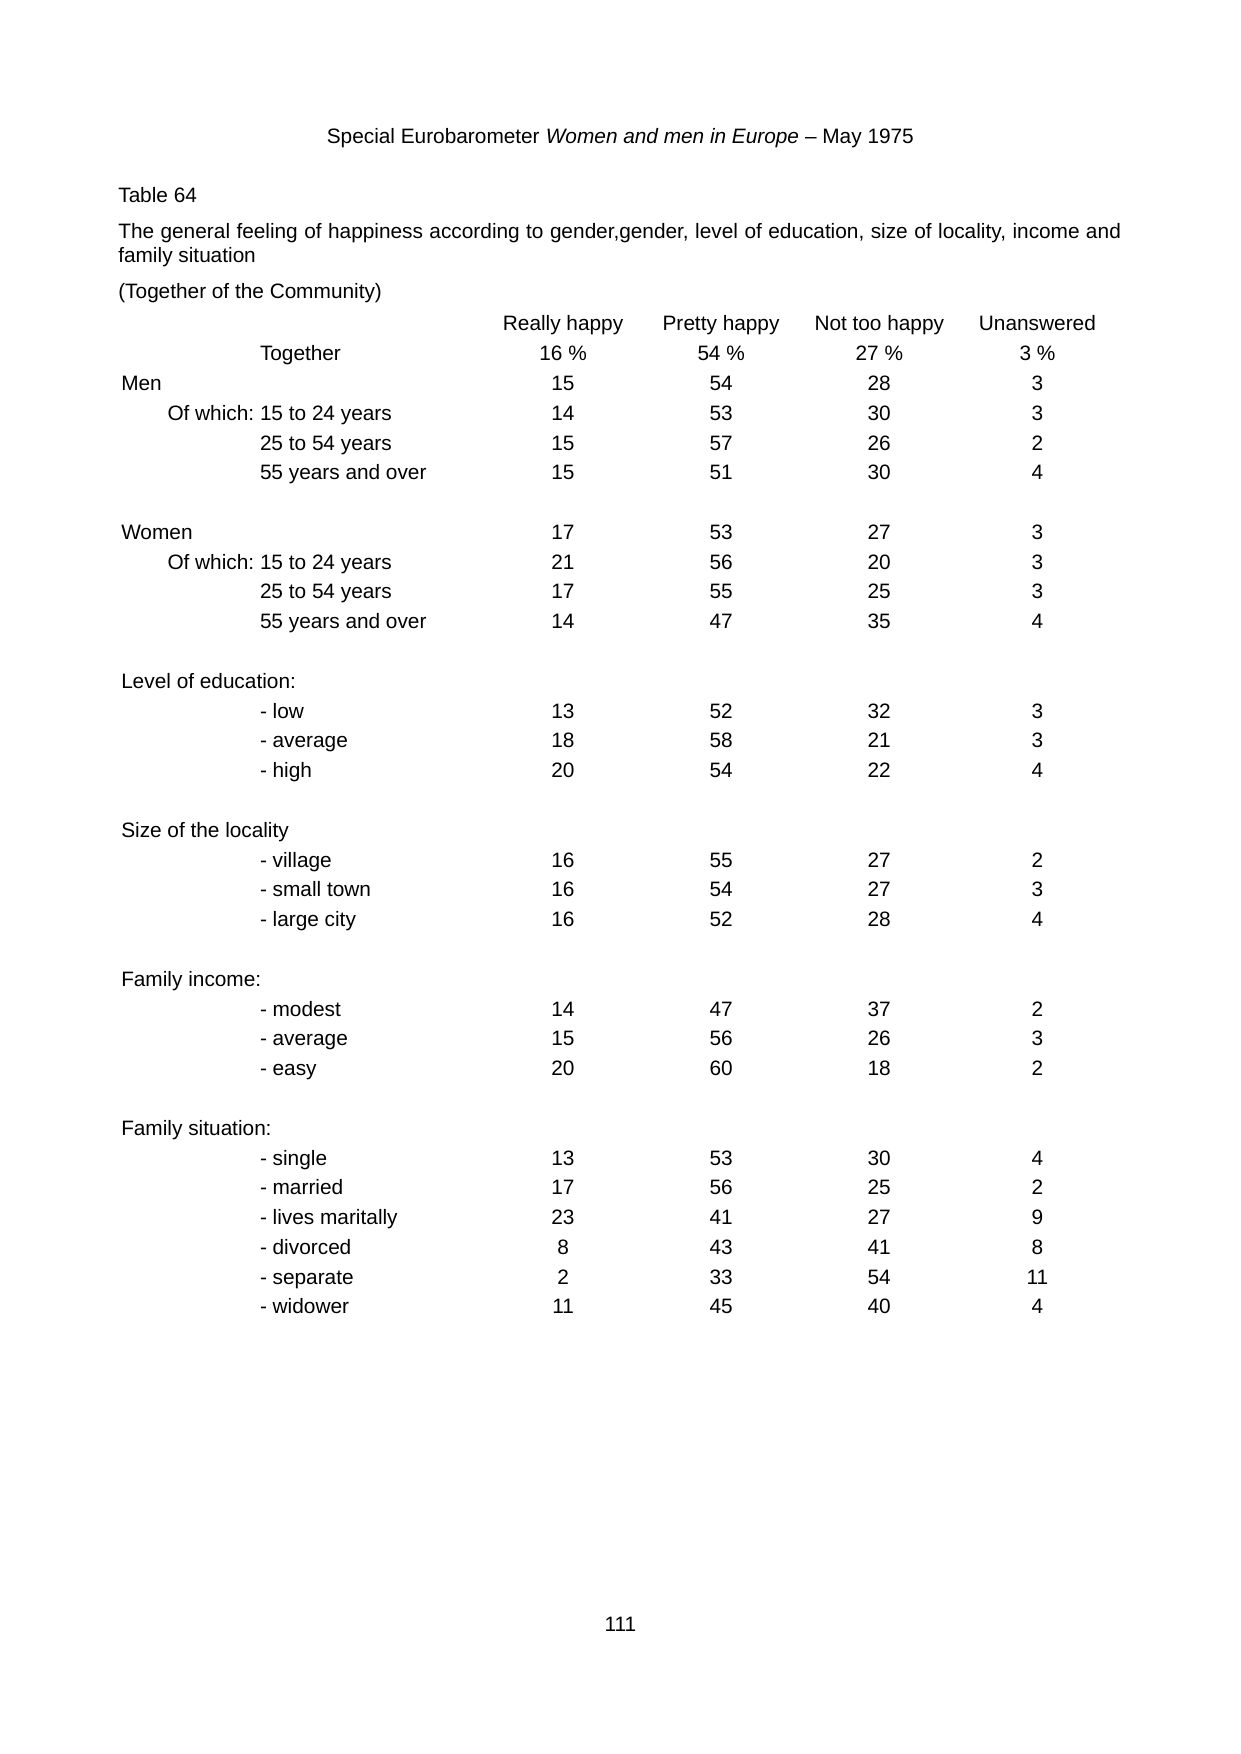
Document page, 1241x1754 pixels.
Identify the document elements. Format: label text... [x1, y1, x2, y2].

table_cell 27 % [800, 338, 958, 368]
table_cell 17 [484, 1172, 642, 1202]
table_cell 3 [958, 576, 1116, 606]
table_cell - low [257, 696, 484, 725]
table_cell - married [257, 1172, 484, 1202]
text Table 64 [118, 183, 1122, 207]
table_cell Family income: [118, 964, 484, 993]
table_cell - widower [257, 1291, 484, 1321]
table_cell 9 [958, 1202, 1116, 1232]
table_cell 27 [800, 874, 958, 904]
table_cell 26 [800, 428, 958, 457]
table_cell 4 [958, 606, 1116, 636]
table_cell 15 [484, 457, 642, 487]
table_cell 4 [958, 755, 1116, 785]
table_cell 3 [958, 517, 1116, 547]
table_cell [484, 1113, 642, 1142]
table_cell 21 [484, 547, 642, 576]
table_cell 20 [800, 547, 958, 576]
table_cell [118, 696, 257, 725]
table_cell 55 [642, 576, 800, 606]
table_cell [958, 666, 1116, 696]
table_cell 54 [642, 755, 800, 785]
table_cell Level of education: [118, 666, 484, 696]
table_cell 47 [642, 606, 800, 636]
table_cell 27 [800, 1202, 958, 1232]
table_cell Together [257, 338, 484, 368]
table_cell [642, 1083, 800, 1113]
table_cell [118, 845, 257, 874]
table_cell [118, 934, 257, 964]
table_cell - high [257, 755, 484, 785]
table_cell 15 [484, 1023, 642, 1053]
table_cell [642, 487, 800, 517]
table_cell 4 [958, 457, 1116, 487]
table_cell [958, 1083, 1116, 1113]
table_cell 14 [484, 398, 642, 427]
table_cell 32 [800, 696, 958, 725]
table_cell - separate [257, 1262, 484, 1291]
text The general feeling of happiness according to gender,gender, level of education, size of locality, income and family situation [118, 219, 1122, 267]
table_cell 16 [484, 904, 642, 934]
table_cell [118, 1023, 257, 1053]
table_cell 11 [958, 1262, 1116, 1291]
table_cell - average [257, 725, 484, 755]
table_cell [800, 964, 958, 993]
table_header [118, 308, 257, 338]
table_cell 25 to 54 years [257, 428, 484, 457]
table_header Really happy [484, 308, 642, 338]
table_cell 4 [958, 1291, 1116, 1321]
table_cell [118, 1202, 257, 1232]
table_cell 16 [484, 874, 642, 904]
table_cell 26 [800, 1023, 958, 1053]
table_cell [800, 1113, 958, 1142]
table_cell 2 [958, 845, 1116, 874]
table_cell 51 [642, 457, 800, 487]
table_cell 54 [800, 1262, 958, 1291]
table_cell [800, 666, 958, 696]
table_cell [257, 368, 484, 398]
table_cell [118, 487, 257, 517]
table_cell [118, 576, 257, 606]
table_cell [958, 785, 1116, 815]
table_cell [118, 457, 257, 487]
table_cell - small town [257, 874, 484, 904]
table_cell [642, 934, 800, 964]
table_cell 56 [642, 1023, 800, 1053]
table_cell [118, 904, 257, 934]
table_cell 13 [484, 696, 642, 725]
table_cell [642, 666, 800, 696]
table_cell 41 [800, 1232, 958, 1262]
table_cell [642, 815, 800, 844]
table_cell 8 [958, 1232, 1116, 1262]
table_header [257, 308, 484, 338]
table_cell 30 [800, 398, 958, 427]
table_cell 16 % [484, 338, 642, 368]
table_header Unanswered [958, 308, 1116, 338]
table_cell 25 [800, 576, 958, 606]
table_cell 53 [642, 1143, 800, 1172]
table_cell 17 [484, 517, 642, 547]
table_cell [484, 1083, 642, 1113]
table_cell [118, 755, 257, 785]
table_cell 11 [484, 1291, 642, 1321]
table_cell [118, 1143, 257, 1172]
table_cell 14 [484, 994, 642, 1023]
table_cell 2 [958, 1053, 1116, 1083]
table_cell 52 [642, 696, 800, 725]
table_cell 15 [484, 368, 642, 398]
table_cell [118, 606, 257, 636]
table_cell 3 [958, 1023, 1116, 1053]
table_cell - lives maritally [257, 1202, 484, 1232]
table_cell [800, 815, 958, 844]
table_cell [484, 934, 642, 964]
table_cell [800, 1083, 958, 1113]
table_cell [118, 1172, 257, 1202]
table_cell - divorced [257, 1232, 484, 1262]
table_cell 54 [642, 874, 800, 904]
table_cell 55 years and over [257, 606, 484, 636]
table_cell [118, 1262, 257, 1291]
table_cell 20 [484, 1053, 642, 1083]
table_cell 23 [484, 1202, 642, 1232]
table_cell 3 [958, 696, 1116, 725]
table_cell 3 [958, 398, 1116, 427]
table_cell [118, 636, 257, 666]
table_cell 3 [958, 874, 1116, 904]
table_cell 35 [800, 606, 958, 636]
table_cell [958, 934, 1116, 964]
table_cell [484, 487, 642, 517]
table_cell 4 [958, 904, 1116, 934]
table_cell Of which: [118, 547, 257, 576]
table_cell 55 years and over [257, 457, 484, 487]
table_cell 54 [642, 368, 800, 398]
table_cell [800, 785, 958, 815]
table_cell 30 [800, 1143, 958, 1172]
table_cell [642, 785, 800, 815]
table_cell - single [257, 1143, 484, 1172]
table_cell [257, 934, 484, 964]
table_cell [257, 487, 484, 517]
table_cell 60 [642, 1053, 800, 1083]
table_cell 56 [642, 547, 800, 576]
table_cell [118, 874, 257, 904]
table_cell Men [118, 368, 257, 398]
table_cell [118, 338, 257, 368]
table_cell [642, 636, 800, 666]
table_cell [257, 517, 484, 547]
table_cell 2 [958, 1172, 1116, 1202]
table_cell 27 [800, 517, 958, 547]
table_cell - modest [257, 994, 484, 1023]
table_cell [958, 1113, 1116, 1142]
table_cell 53 [642, 517, 800, 547]
table_cell 47 [642, 994, 800, 1023]
table_cell [958, 815, 1116, 844]
table_cell [257, 1083, 484, 1113]
table_cell [118, 1232, 257, 1262]
table_cell 52 [642, 904, 800, 934]
table_cell 3 [958, 547, 1116, 576]
table_cell 18 [800, 1053, 958, 1083]
table_cell [484, 636, 642, 666]
table_cell [958, 636, 1116, 666]
table_cell 27 [800, 845, 958, 874]
table_cell 20 [484, 755, 642, 785]
table_cell [118, 785, 257, 815]
table_cell [800, 636, 958, 666]
table_cell Family situation: [118, 1113, 484, 1142]
table_cell 41 [642, 1202, 800, 1232]
table_cell [118, 1291, 257, 1321]
table_cell 15 to 24 years [257, 547, 484, 576]
table_cell 3 [958, 368, 1116, 398]
table_cell 17 [484, 576, 642, 606]
table_cell 28 [800, 368, 958, 398]
table_cell 37 [800, 994, 958, 1023]
table_cell [118, 994, 257, 1023]
table_cell - large city [257, 904, 484, 934]
table_cell 2 [958, 994, 1116, 1023]
table_cell 16 [484, 845, 642, 874]
table_cell [484, 666, 642, 696]
table_cell 33 [642, 1262, 800, 1291]
table_cell 8 [484, 1232, 642, 1262]
table_cell - village [257, 845, 484, 874]
table_cell 22 [800, 755, 958, 785]
table_cell 54 % [642, 338, 800, 368]
table_cell 15 [484, 428, 642, 457]
table_cell [642, 964, 800, 993]
table_cell 28 [800, 904, 958, 934]
table_cell 15 to 24 years [257, 398, 484, 427]
table_cell Women [118, 517, 257, 547]
table_cell [958, 964, 1116, 993]
table_cell 25 to 54 years [257, 576, 484, 606]
table_cell [118, 1083, 257, 1113]
table_cell 58 [642, 725, 800, 755]
table_cell 14 [484, 606, 642, 636]
table_cell Size of the locality [118, 815, 484, 844]
table_cell 3 % [958, 338, 1116, 368]
table_cell 30 [800, 457, 958, 487]
table_cell 18 [484, 725, 642, 755]
table_cell [257, 785, 484, 815]
table_cell - average [257, 1023, 484, 1053]
table_header Not too happy [800, 308, 958, 338]
table_cell [257, 636, 484, 666]
table_cell 25 [800, 1172, 958, 1202]
table_cell Of which: [118, 398, 257, 427]
table_cell [484, 815, 642, 844]
table_cell [118, 725, 257, 755]
table_cell [958, 487, 1116, 517]
table_cell 40 [800, 1291, 958, 1321]
table_cell 13 [484, 1143, 642, 1172]
table_cell [484, 785, 642, 815]
table_cell 4 [958, 1143, 1116, 1172]
table_cell [118, 1053, 257, 1083]
table_header Pretty happy [642, 308, 800, 338]
table_cell 3 [958, 725, 1116, 755]
table_cell 2 [958, 428, 1116, 457]
table_cell [800, 487, 958, 517]
table_cell [800, 934, 958, 964]
table_cell 57 [642, 428, 800, 457]
table_cell [118, 428, 257, 457]
text (Together of the Community) [118, 278, 1122, 302]
table_cell 55 [642, 845, 800, 874]
table_cell - easy [257, 1053, 484, 1083]
table_cell [642, 1113, 800, 1142]
table_cell 45 [642, 1291, 800, 1321]
table_cell 2 [484, 1262, 642, 1291]
table_cell 21 [800, 725, 958, 755]
table_cell 43 [642, 1232, 800, 1262]
table_cell 56 [642, 1172, 800, 1202]
table_cell 53 [642, 398, 800, 427]
table_cell [484, 964, 642, 993]
